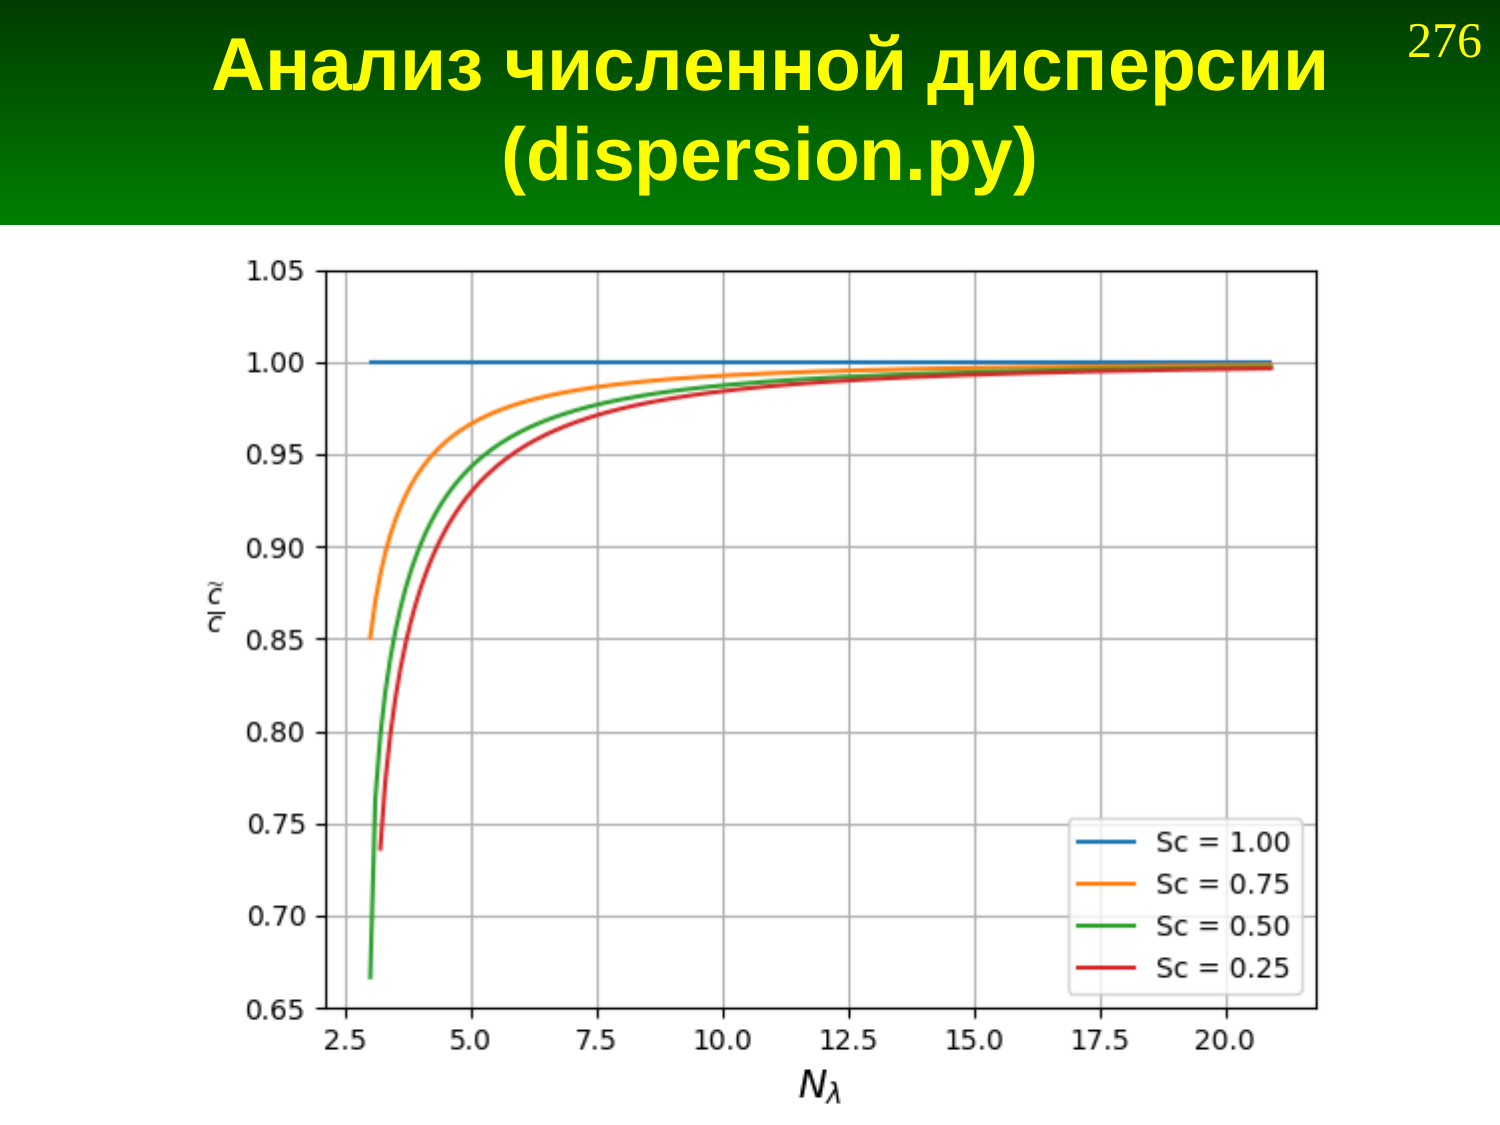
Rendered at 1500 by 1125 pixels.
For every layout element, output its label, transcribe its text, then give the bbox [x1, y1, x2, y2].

picture [166, 242, 1334, 1114]
title Анализ численной дисперсии (dispersion.py) [100, 7, 1441, 204]
